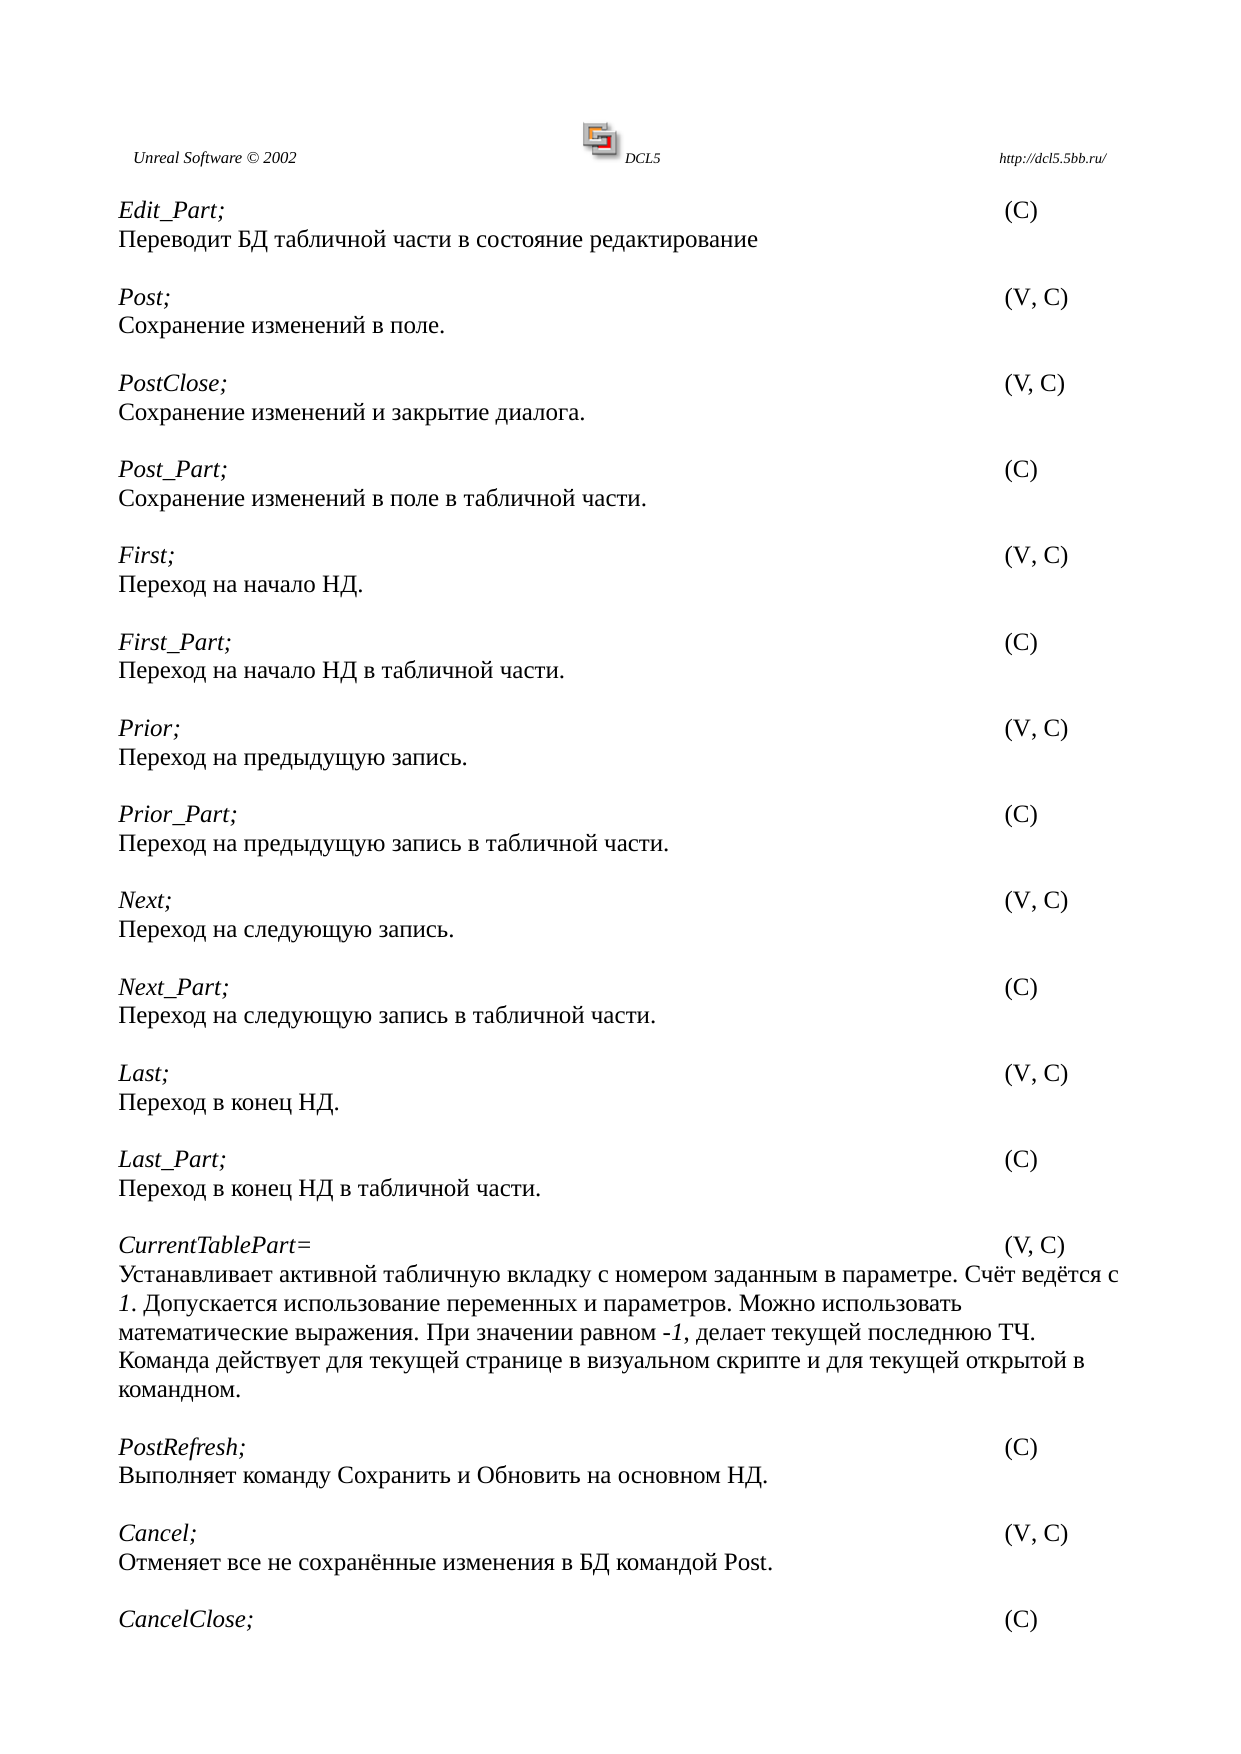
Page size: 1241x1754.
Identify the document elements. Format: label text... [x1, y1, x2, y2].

text PostRefresh; (C) [118, 1432, 1122, 1460]
text Last; (V, C) [118, 1058, 1122, 1087]
text Переход на следующую запись. [118, 914, 1122, 943]
text Сохранение изменений в поле в табличной части. [118, 483, 1122, 512]
text First; (V, C) [118, 540, 1122, 569]
text CurrentTablePart= (V, C) [118, 1230, 1122, 1259]
text Переход на начало НД. [118, 569, 1122, 598]
text Переход в конец НД в табличной части. [118, 1173, 1122, 1202]
text Сохранение изменений в поле. [118, 310, 1122, 339]
text Prior; (V, C) [118, 713, 1122, 742]
text Выполняет команду Сохранить и Обновить на основном НД. [118, 1460, 1122, 1489]
picture [579, 118, 625, 164]
text First_Part; (C) [118, 627, 1122, 655]
text Post_Part; (C) [118, 454, 1122, 483]
text Переход в конец НД. [118, 1087, 1122, 1115]
text Post; (V, C) [118, 282, 1122, 310]
text Устанавливает активной табличную вкладку с номером заданным в параметре. Счёт ведётся с 1. Допускается использование переменных и параметров. Можно использовать математические выражения. При значении равном -1, делает текущей последнюю ТЧ. Команда действует для текущей странице в визуальном скрипте и для текущей открытой в командном. [118, 1259, 1122, 1403]
text Cancel; (V, C) [118, 1518, 1122, 1547]
text PostClose; (V, C) [118, 368, 1122, 397]
text Last_Part; (C) [118, 1144, 1122, 1173]
text Переход на следующую запись в табличной части. [118, 1000, 1122, 1029]
text Переход на предыдущую запись. [118, 742, 1122, 770]
text Next_Part; (C) [118, 972, 1122, 1000]
text Prior_Part; (C) [118, 799, 1122, 828]
text Переводит БД табличной части в состояние редактирование [118, 224, 1122, 253]
text Переход на предыдущую запись в табличной части. [118, 828, 1122, 857]
text Отменяет все не сохранённые изменения в БД командой Post. [118, 1547, 1122, 1575]
text Сохранение изменений и закрытие диалога. [118, 397, 1122, 425]
text Next; (V, C) [118, 885, 1122, 914]
text Edit_Part; (C) [118, 195, 1122, 224]
text CancelClose; (C) [118, 1604, 1122, 1633]
text Переход на начало НД в табличной части. [118, 655, 1122, 684]
